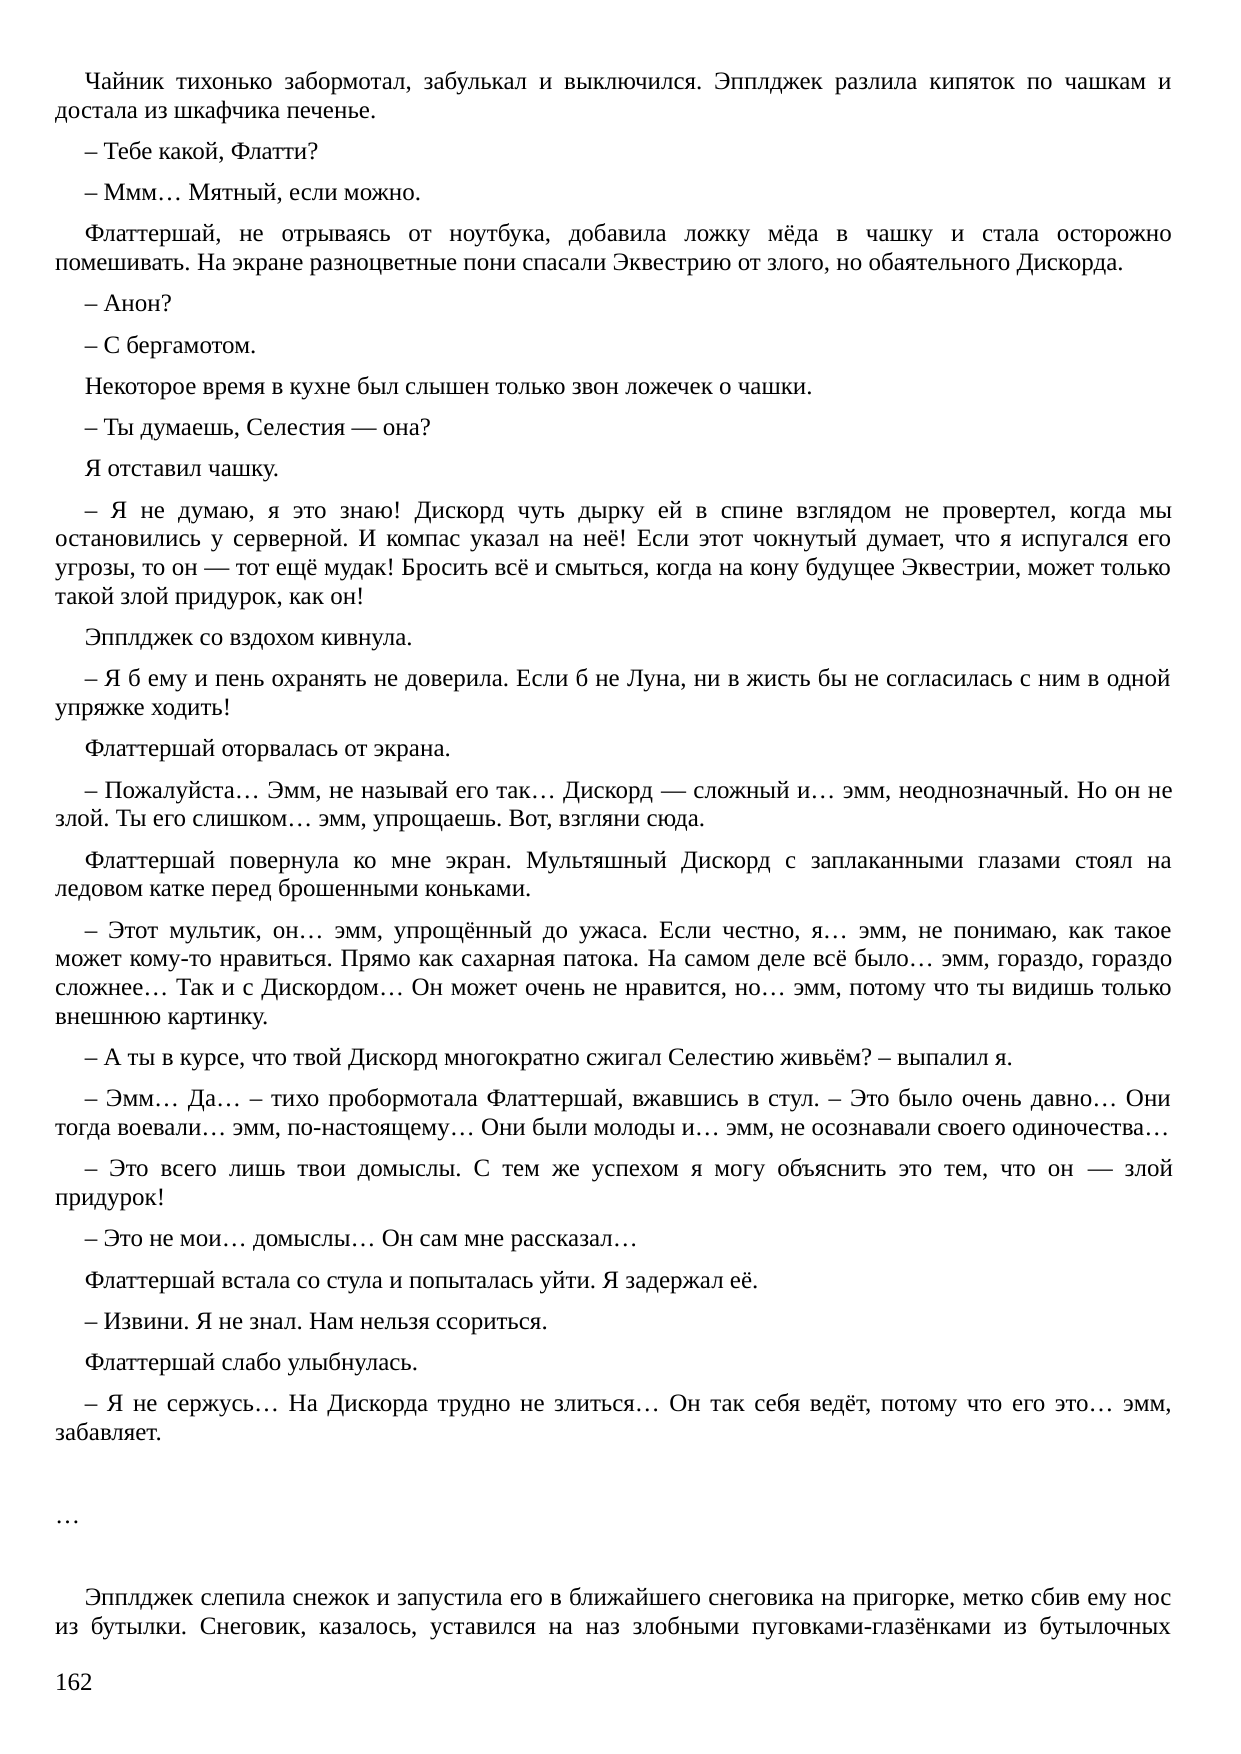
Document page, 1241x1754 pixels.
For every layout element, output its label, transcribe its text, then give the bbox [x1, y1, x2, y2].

text – Я не думаю, я это знаю! Дискорд чуть дырку ей в спине взглядом не провертел, когда мы остановились у серверной. И компас указал на неё! Если этот чокнутый думает, что я испугался его угрозы, то он — тот ещё мудак! Бросить всё и смыться, когда на кону будущее Эквестрии, может только такой злой придурок, как он! [55, 495, 1173, 610]
text Чайник тихонько забормотал, забулькал и выключился. Эпплджек разлила кипяток по чашкам и достала из шкафчика печенье. [55, 66, 1173, 123]
text – Извини. Я не знал. Нам нельзя ссориться. [55, 1306, 1173, 1335]
text – Тебе какой, Флатти? [55, 136, 1173, 165]
text Некоторое время в кухне был слышен только звон ложечек о чашки. [55, 371, 1173, 400]
text – Этот мультик, он… эмм, упрощённый до ужаса. Если честно, я… эмм, не понимаю, как такое может кому-то нравиться. Прямо как сахарная патока. На самом деле всё было… эмм, гораздо, гораздо сложнее… Так и с Дискордом… Он может очень не нравится, но… эмм, потому что ты видишь только внешнюю картинку. [55, 915, 1173, 1030]
text – Я не сержусь… На Дискорда трудно не злиться… Он так себя ведёт, потому что его это… эмм, забавляет. [55, 1388, 1173, 1446]
text – Анон? [55, 288, 1173, 317]
text – Это всего лишь твои домыслы. С тем же успехом я могу объяснить это тем, что он — злой придурок! [55, 1153, 1173, 1211]
text – Пожалуйста… Эмм, не называй его так… Дискорд — сложный и… эмм, неоднозначный. Но он не злой. Ты его слишком… эмм, упрощаешь. Вот, взгляни сюда. [55, 775, 1173, 832]
text Флаттершай повернула ко мне экран. Мультяшный Дискорд с заплаканными глазами стоял на ледовом катке перед брошенными коньками. [55, 845, 1173, 902]
text Флаттершай оторвалась от экрана. [55, 733, 1173, 762]
text – Это не мои… домыслы… Он сам мне рассказал… [55, 1223, 1173, 1252]
text – Эмм… Да… – тихо пробормотала Флаттершай, вжавшись в стул. – Это было очень давно… Они тогда воевали… эмм, по-настоящему… Они были молоды и… эмм, не осознавали своего одиночества… [55, 1083, 1173, 1141]
text Эпплджек со вздохом кивнула. [55, 622, 1173, 651]
text Эпплджек слепила снежок и запустила его в ближайшего снеговика на пригорке, метко сбив ему нос из бутылки. Снеговик, казалось, уставился на наз злобными пуговками-глазёнками из бутылочных [55, 1582, 1173, 1640]
text – Я б ему и пень охранять не доверила. Если б не Луна, ни в жисть бы не согласилась с ним в одной упряжке ходить! [55, 663, 1173, 721]
text – Ммм… Мятный, если можно. [55, 177, 1173, 206]
text Я отставил чашку. [55, 453, 1173, 482]
text – Ты думаешь, Селестия — она? [55, 412, 1173, 441]
text Флаттершай слабо улыбнулась. [55, 1347, 1173, 1376]
text – А ты в курсе, что твой Дискорд многократно сжигал Селестию живьём? – выпалил я. [55, 1042, 1173, 1071]
text Флаттершай, не отрываясь от ноутбука, добавила ложку мёда в чашку и стала осторожно помешивать. На экране разноцветные пони спасали Эквестрию от злого, но обаятельного Дискорда. [55, 218, 1173, 276]
text Флаттершай встала со стула и попыталась уйти. Я задержал её. [55, 1265, 1173, 1293]
text – С бергамотом. [55, 330, 1173, 358]
text … [55, 1500, 1173, 1528]
